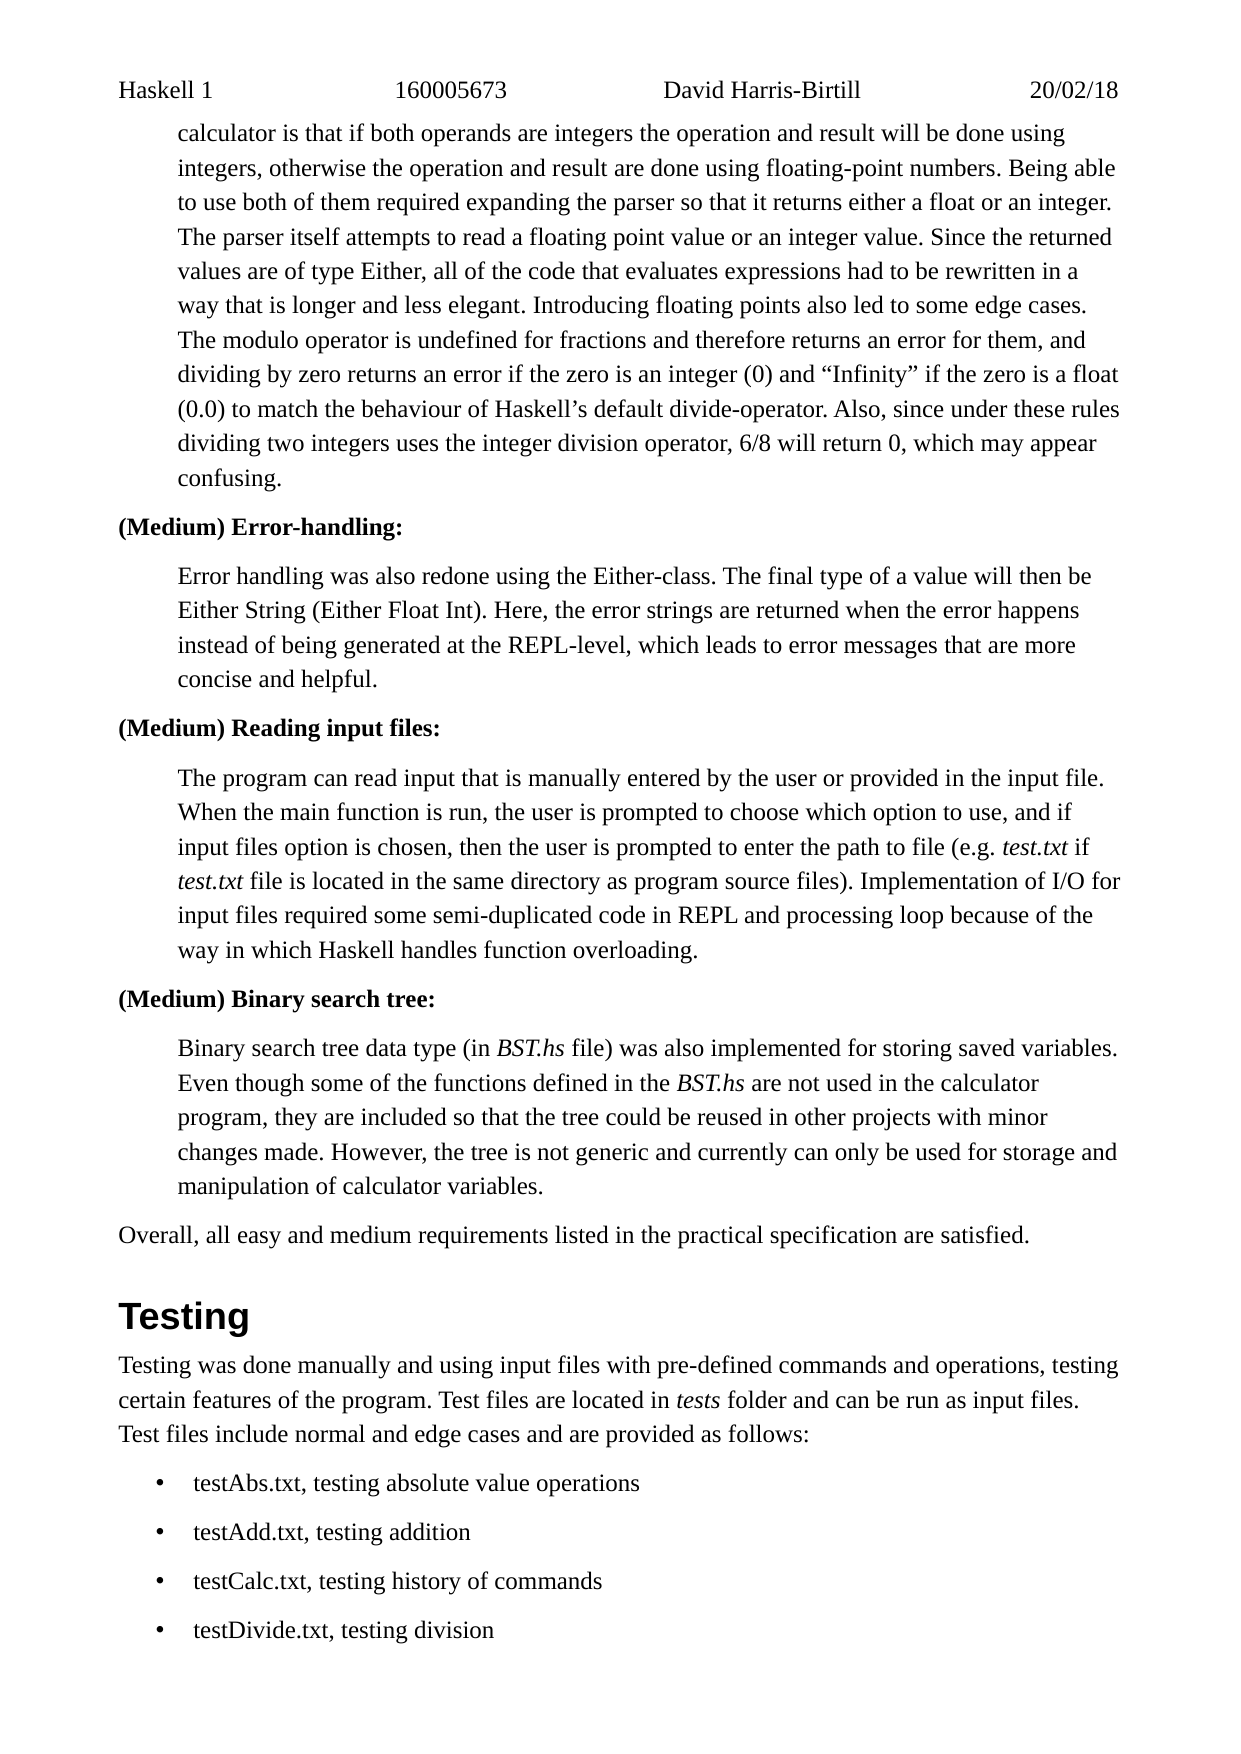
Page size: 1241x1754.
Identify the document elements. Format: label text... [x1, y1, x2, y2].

text Binary search tree data type (in BST.hs file) was also implemented for storing saved variables. Even though some of the functions defined in the BST.hs are not used in the calculator program, they are included so that the tree could be reused in other projects with minor changes made. However, the tree is not generic and currently can only be used for storage and manipulation of calculator variables. [177, 1033, 1122, 1200]
text (Medium) Binary search tree: [118, 984, 1122, 1013]
text Overall, all easy and medium requirements listed in the practical specification are satisfied. [118, 1220, 1122, 1249]
list testAbs.txt, testing absolute value operations [156, 1468, 1122, 1497]
list testAdd.txt, testing addition [156, 1517, 1122, 1546]
text Testing was done manually and using input files with pre-defined commands and operations, testing certain features of the program. Test files are located in tests folder and can be run as input files. Test files include normal and edge cases and are provided as follows: [118, 1350, 1122, 1448]
text calculator is that if both operands are integers the operation and result will be done using integers, otherwise the operation and result are done using floating-point numbers. Being able to use both of them required expanding the parser so that it returns either a float or an integer. The parser itself attempts to read a floating point value or an integer value. Since the returned values are of type Either, all of the code that evaluates expressions had to be rewritten in a way that is longer and less elegant. Introducing floating points also led to some edge cases. The modulo operator is undefined for fractions and therefore returns an error for them, and dividing by zero returns an error if the zero is an integer (0) and “Infinity” if the zero is a float (0.0) to match the behaviour of Haskell’s default divide-operator. Also, since under these rules dividing two integers uses the integer division operator, 6/8 will return 0, which may appear confusing. [177, 118, 1122, 492]
list testCalc.txt, testing history of commands [156, 1566, 1122, 1595]
text Error handling was also redone using the Either-class. The final type of a value will then be Either String (Either Float Int). Here, the error strings are returned when the error happens instead of being generated at the REPL-level, which leads to error messages that are more concise and helpful. [177, 561, 1122, 693]
text (Medium) Reading input files: [118, 713, 1122, 742]
subtitle Testing [118, 1294, 1122, 1338]
text The program can read input that is manually entered by the user or provided in the input file. When the main function is run, the user is prompted to choose which option to use, and if input files option is chosen, then the user is prompted to enter the path to file (e.g. test.txt if test.txt file is located in the same directory as program source files). Implementation of I/O for input files required some semi-duplicated code in REPL and processing loop because of the way in which Haskell handles function overloading. [177, 763, 1122, 964]
text (Medium) Error-handling: [118, 512, 1122, 541]
list testDivide.txt, testing division [156, 1616, 1122, 1644]
